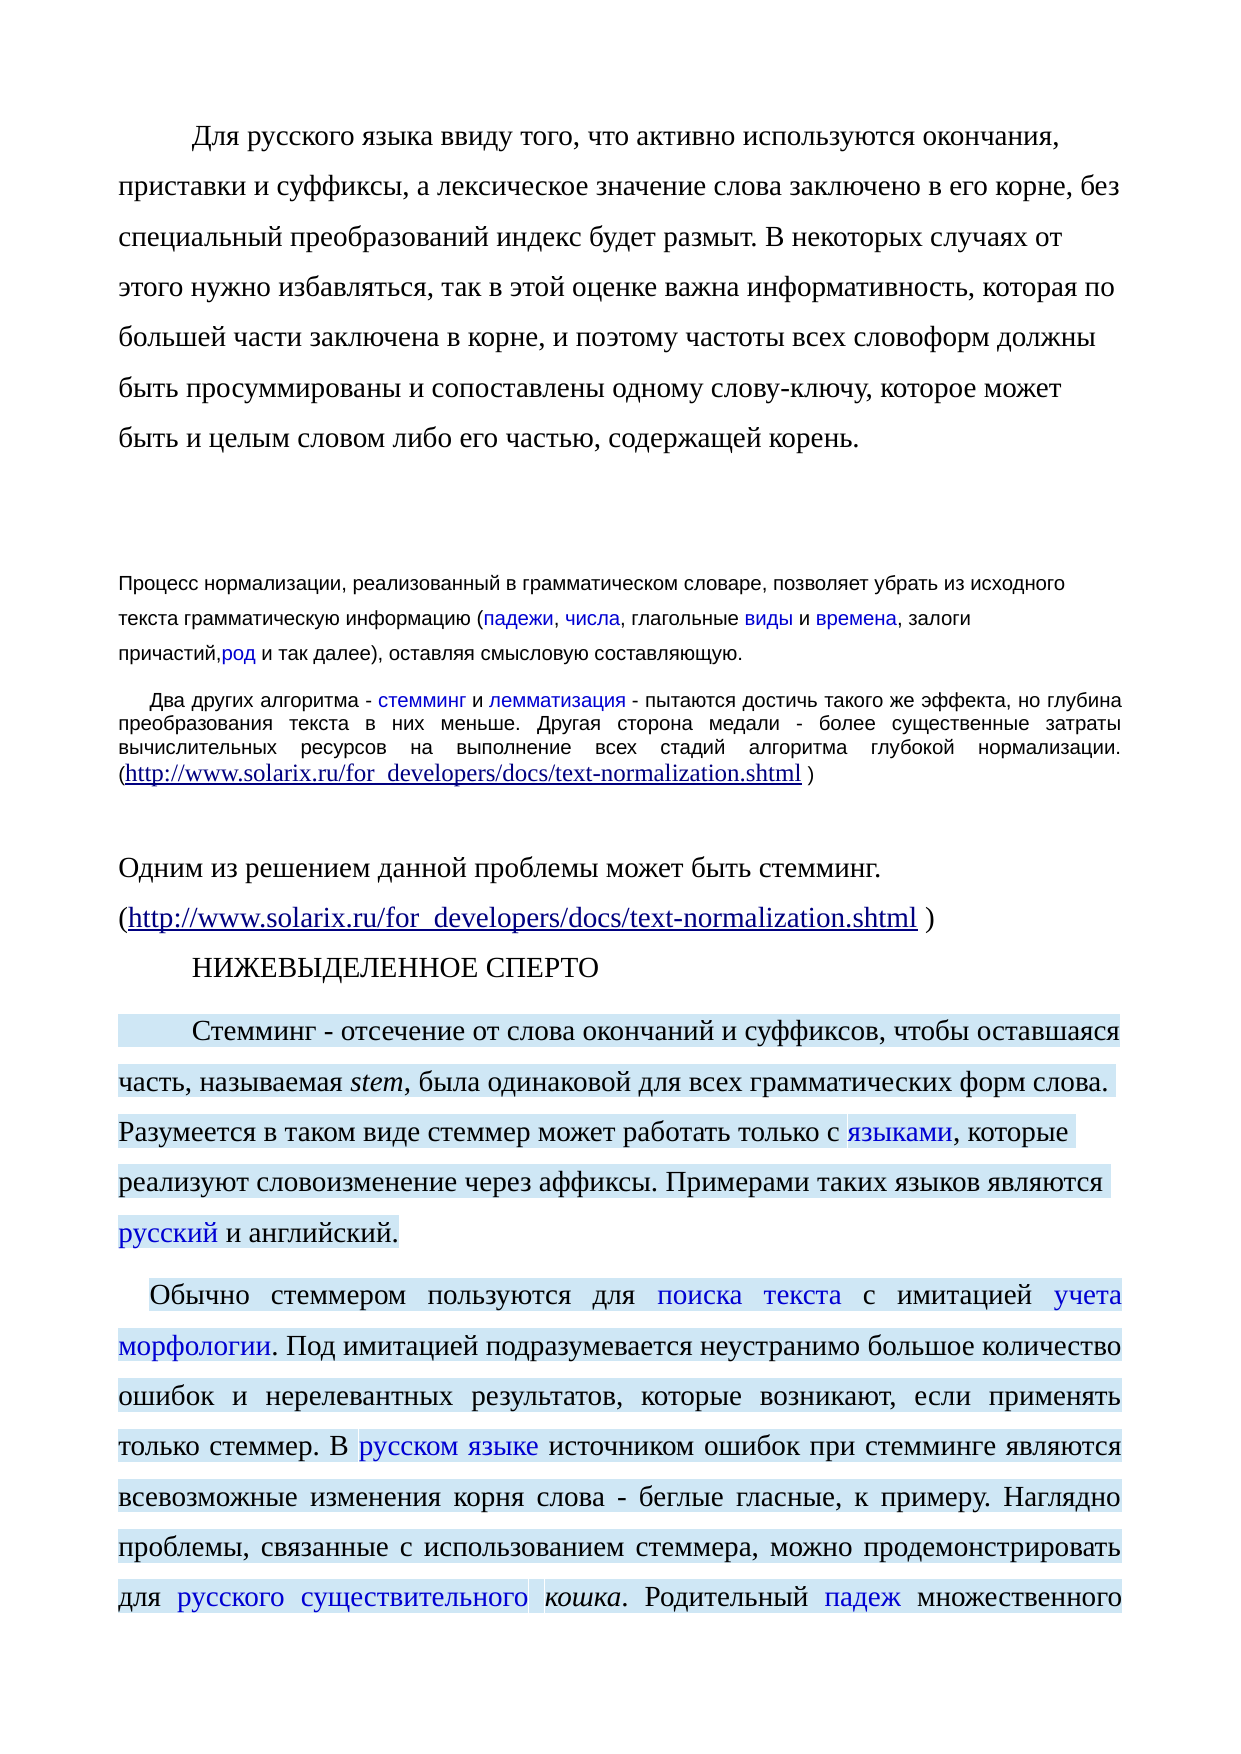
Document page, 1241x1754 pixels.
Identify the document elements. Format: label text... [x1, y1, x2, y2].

text Одним из решением данной проблемы может быть стемминг.(http://www.solarix.ru/for_developers/docs/text-normalization.shtml ) [118, 850, 1122, 934]
text Для русского языка ввиду того, что активно используются окончания, приставки и суффиксы, а лексическое значение слова заключено в его корне, без специальный преобразований индекс будет размыт. В некоторых случаях от этого нужно избавляться, так в этой оценке важна информативность, которая по большей части заключена в корне, и поэтому частоты всех словоформ должны быть просуммированы и сопоставлены одному слову-ключу, которое может быть и целым словом либо его частью, содержащей корень. [118, 118, 1122, 453]
text Стемминг - отсечение от слова окончаний и суффиксов, чтобы оставшаяся часть, называемая stem, была одинаковой для всех грамматических форм слова. Разумеется в таком виде стеммер может работать только с языками, которые реализуют словоизменение через аффиксы. Примерами таких языков являются русский и английский. [118, 1013, 1122, 1248]
text Два других алгоритма - стемминг и лемматизация - пытаются достичь такого же эффекта, но глубина преобразования текста в них меньше. Другая сторона медали - более существенные затраты вычислительных ресурсов на выполнение всех стадий алгоритма глубокой нормализации. (http://www.solarix.ru/for_developers/docs/text-normalization.shtml ) [118, 688, 1122, 787]
text Обычно стеммером пользуются для поиска текста с имитацией учета морфологии. Под имитацией подразумевается неустранимо большое количество ошибок и нерелевантных результатов, которые возникают, если применять только стеммер. В русском языке источником ошибок при стемминге являются всевозможные изменения корня слова - беглые гласные, к примеру. Наглядно проблемы, связанные с использованием стеммера, можно продемонстрировать для русского существительного кошка. Родительный падеж множественного [118, 1277, 1122, 1613]
text Процесс нормализации, реализованный в грамматическом словаре, позволяет убрать из исходного текста грамматическую информацию (падежи, числа, глагольные виды и времена, залоги причастий,род и так далее), оставляя смысловую составляющую. [118, 571, 1122, 664]
text НИЖЕВЫДЕЛЕННОЕ СПЕРТО [118, 951, 1122, 984]
